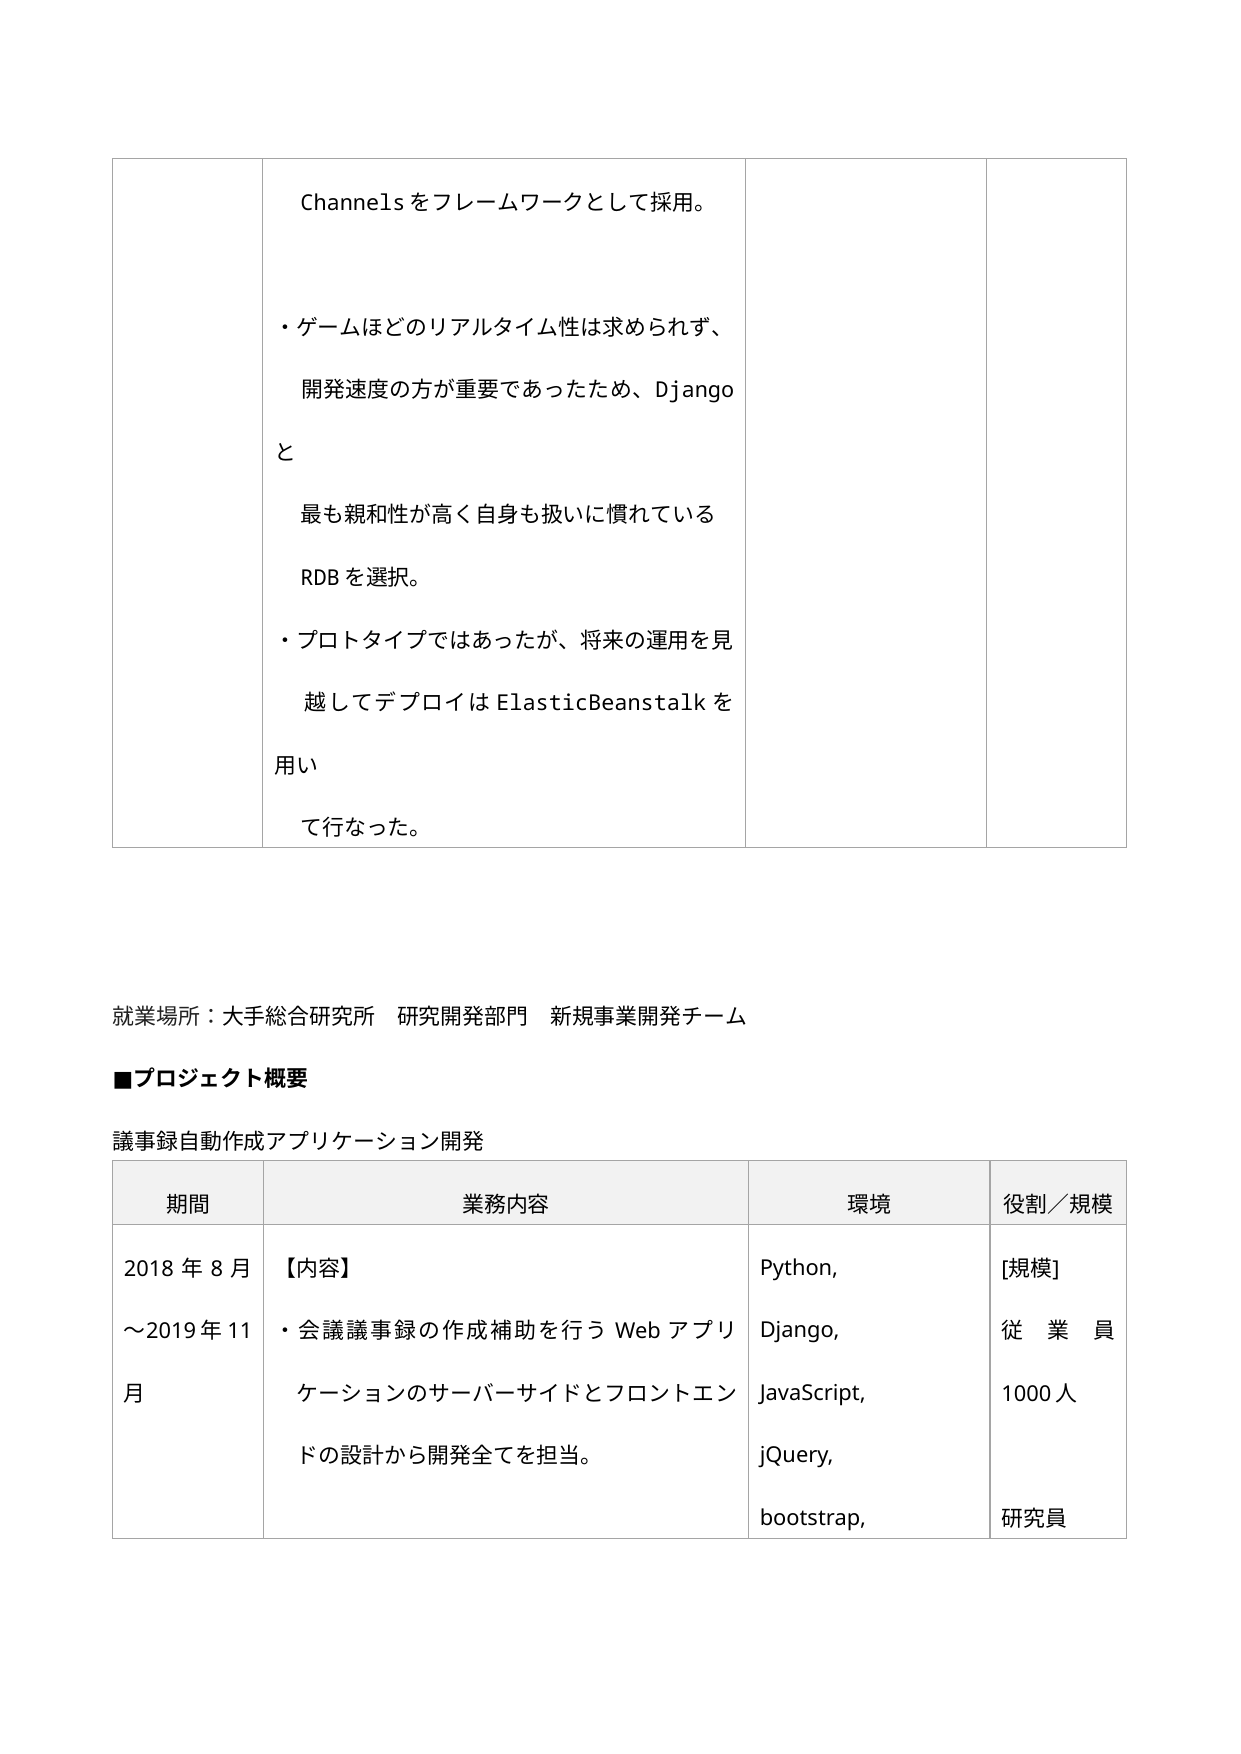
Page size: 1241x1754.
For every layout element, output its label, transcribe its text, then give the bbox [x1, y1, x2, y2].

table_cell [113, 159, 262, 847]
table_cell [987, 159, 1126, 847]
table_cell [746, 159, 986, 847]
table_cell Python, Django, JavaScript, jQuery, bootstrap, [749, 1225, 989, 1537]
table_cell Channelsをフレームワークとして採用。 ・ゲームほどのリアルタイム性は求められず、 開発速度の方が重要であったため、Djangoと 最も親和性が高く自身も扱いに慣れている RDBを選択。 ・プロトタイプではあったが、将来の運用を見 越してデプロイはElasticBeanstalkを用い て行なった。 [263, 159, 745, 847]
text 就業場所：大手総合研究所 研究開発部門 新規事業開発チーム [112, 973, 1128, 1035]
table_cell 2018年8月～2019年11月 [113, 1225, 263, 1537]
table_header 期間 [113, 1161, 263, 1224]
text ■プロジェクト概要 [112, 1035, 1128, 1098]
table_header 役割／規模 [991, 1161, 1126, 1224]
table_header 環境 [749, 1161, 989, 1224]
text 議事録自動作成アプリケーション開発 [112, 1098, 1128, 1160]
table_cell 【内容】 ・会議議事録の作成補助を行うWebアプリケーションのサーバーサイドとフロントエンドの設計から開発全てを担当。 [264, 1225, 748, 1537]
table_cell [規模] 従業員1000人 研究員 [991, 1225, 1126, 1537]
table_header 業務内容 [264, 1161, 748, 1224]
